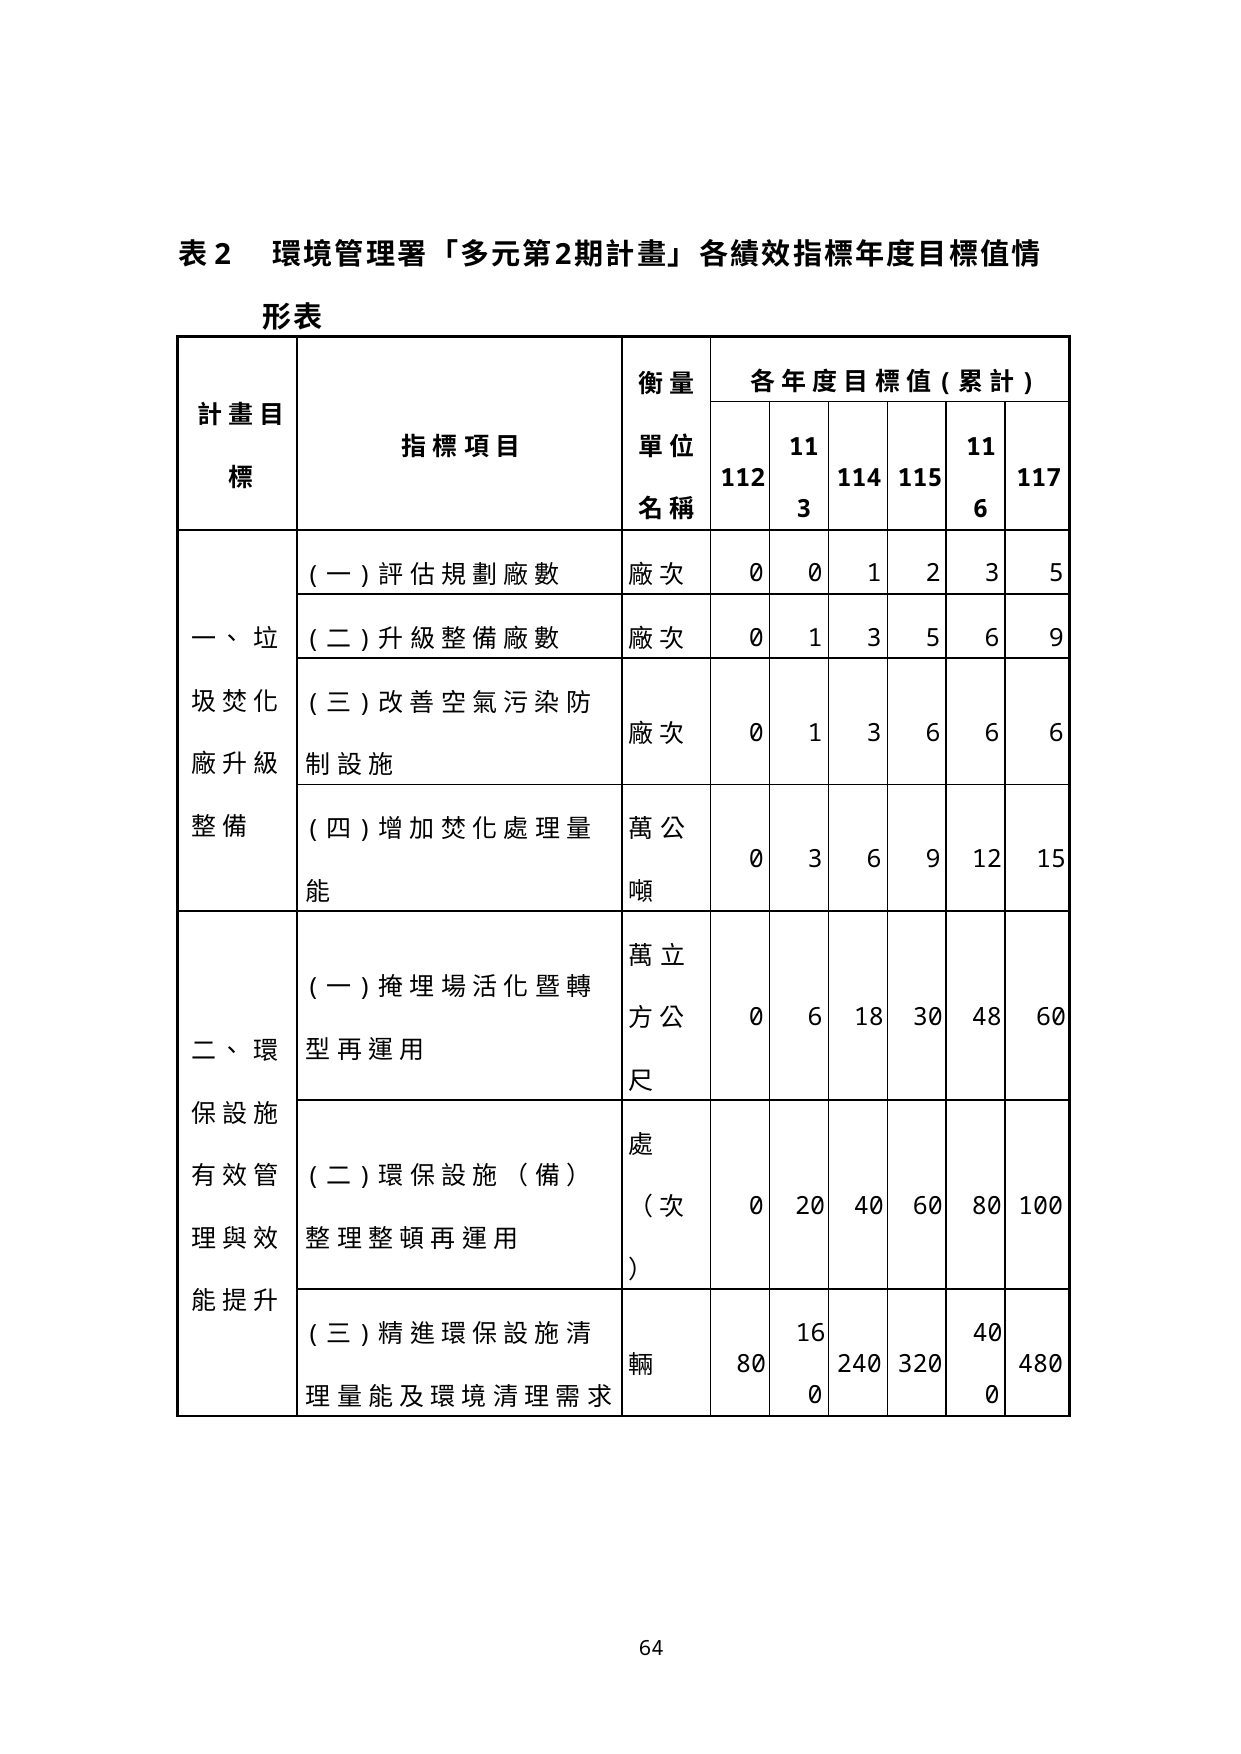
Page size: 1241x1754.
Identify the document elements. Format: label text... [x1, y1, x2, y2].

text 表2 環境管理署「多元第2期計畫」各績效指標年度目標值情形表 [177, 210, 1063, 335]
table_cell 20 [770, 1101, 828, 1288]
table_cell 3 [770, 785, 828, 910]
table_cell 輛 [623, 1290, 710, 1415]
table_cell 0 [711, 531, 769, 593]
table_cell 60 [1006, 912, 1068, 1099]
table_cell 9 [888, 785, 945, 910]
table_cell 80 [947, 1101, 1004, 1288]
table_cell 40 [829, 1101, 887, 1288]
table_cell 113 [770, 402, 828, 529]
table_cell (二)升級整備廠數 [298, 595, 621, 657]
table_cell 30 [888, 912, 945, 1099]
table_cell 48 [947, 912, 1004, 1099]
table_cell 480 [1006, 1290, 1068, 1415]
table_cell 1 [829, 531, 887, 593]
table_cell 5 [1006, 531, 1068, 593]
table_header 各年度目標值(累計) [711, 338, 1068, 401]
table_header 指標項目 [298, 338, 621, 529]
table_cell 60 [888, 1101, 945, 1288]
table_cell 320 [888, 1290, 945, 1415]
table_cell 萬立方公尺 [623, 912, 710, 1099]
table_cell 6 [1006, 659, 1068, 784]
table_cell 0 [711, 595, 769, 657]
table_cell 5 [888, 595, 945, 657]
table_cell 0 [770, 531, 828, 593]
table_cell 114 [829, 402, 887, 529]
table_cell 240 [829, 1290, 887, 1415]
table_cell 二、環保設施有效管理與效能提升 [179, 912, 296, 1415]
table_cell 2 [888, 531, 945, 593]
table_cell (三)精進環保設施清理量能及環境清理需求 [298, 1290, 621, 1415]
table_cell 80 [711, 1290, 769, 1415]
table_cell 一、垃圾焚化廠升級整備 [179, 531, 296, 910]
table_cell 廠次 [623, 531, 710, 593]
table_cell 0 [711, 912, 769, 1099]
table_cell 廠次 [623, 595, 710, 657]
table_cell 萬公噸 [623, 785, 710, 910]
table_cell 112 [711, 402, 769, 529]
table_cell 0 [711, 1101, 769, 1288]
table_header 衡量單位名稱 [623, 338, 710, 529]
table_cell (四)增加焚化處理量能 [298, 785, 621, 910]
table_cell (三)改善空氣污染防制設施 [298, 659, 621, 784]
table_cell 117 [1006, 402, 1068, 529]
table_cell (一)評估規劃廠數 [298, 531, 621, 593]
table_header 計畫目標 [179, 338, 296, 529]
table_cell 400 [947, 1290, 1004, 1415]
table_cell 12 [947, 785, 1004, 910]
table_cell 116 [947, 402, 1004, 529]
table_cell 6 [947, 659, 1004, 784]
table_cell 6 [770, 912, 828, 1099]
table_cell 9 [1006, 595, 1068, 657]
table_cell 115 [888, 402, 945, 529]
table_cell 6 [829, 785, 887, 910]
table_cell 6 [947, 595, 1004, 657]
table_cell (二)環保設施（備）整理整頓再運用 [298, 1101, 621, 1288]
table_cell 處（次） [623, 1101, 710, 1288]
table_cell 160 [770, 1290, 828, 1415]
table_cell 0 [711, 659, 769, 784]
table_cell 3 [829, 659, 887, 784]
table_cell 廠次 [623, 659, 710, 784]
table_cell 1 [770, 595, 828, 657]
table_cell 0 [711, 785, 769, 910]
table_cell 15 [1006, 785, 1068, 910]
table_cell (一)掩埋場活化暨轉型再運用 [298, 912, 621, 1099]
table_cell 1 [770, 659, 828, 784]
table_cell 18 [829, 912, 887, 1099]
table_cell 100 [1006, 1101, 1068, 1288]
table_cell 3 [829, 595, 887, 657]
table_cell 6 [888, 659, 945, 784]
table_cell 3 [947, 531, 1004, 593]
